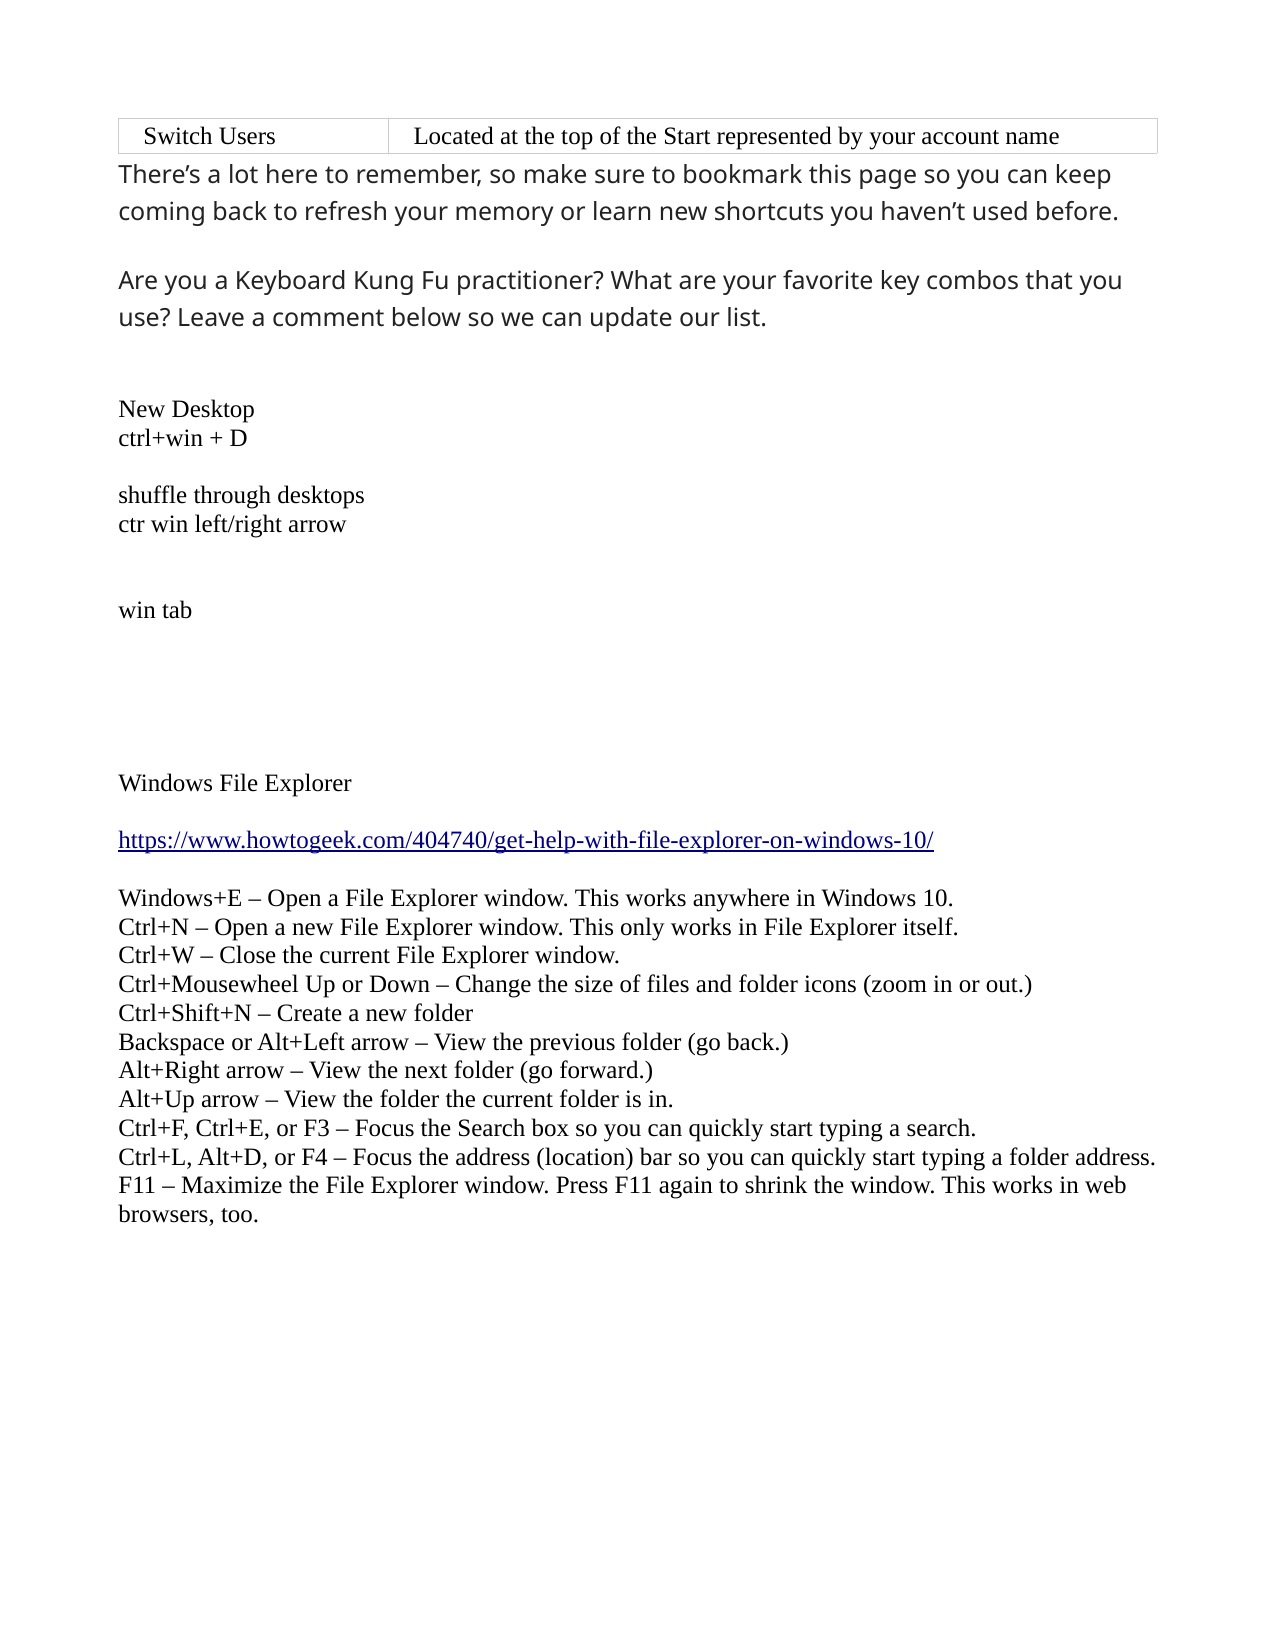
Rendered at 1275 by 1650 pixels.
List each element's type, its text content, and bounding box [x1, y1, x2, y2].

text Ctrl+W – Close the current File Explorer window. [118, 940, 1157, 969]
text shuffle through desktops [118, 480, 1157, 509]
text Ctrl+N – Open a new File Explorer window. This only works in File Explorer itself. [118, 912, 1157, 940]
table_cell Switch Users [119, 119, 388, 153]
text There’s a lot here to remember, so make sure to bookmark this page so you can keep coming back to refresh your memory or learn new shortcuts you haven’t used before. [118, 154, 1157, 228]
text Ctrl+F, Ctrl+E, or F3 – Focus the Search box so you can quickly start typing a search. [118, 1113, 1157, 1142]
text Windows File Explorer [118, 768, 1157, 797]
text Windows+E – Open a File Explorer window. This works anywhere in Windows 10. [118, 883, 1157, 912]
text win tab [118, 595, 1157, 624]
text Ctrl+L, Alt+D, or F4 – Focus the address (location) bar so you can quickly start typing a folder address. [118, 1142, 1157, 1170]
text Ctrl+Mousewheel Up or Down – Change the size of files and folder icons (zoom in or out.) [118, 969, 1157, 998]
text Alt+Right arrow – View the next folder (go forward.) [118, 1055, 1157, 1084]
text ctrl+win + D [118, 423, 1157, 452]
text New Desktop [118, 394, 1157, 423]
text F11 – Maximize the File Explorer window. Press F11 again to shrink the window. This works in web browsers, too. [118, 1170, 1157, 1228]
text Are you a Keyboard Kung Fu practitioner? What are your favorite key combos that you use? Leave a comment below so we can update our list. [118, 259, 1157, 334]
text Ctrl+Shift+N – Create a new folder [118, 998, 1157, 1027]
text Alt+Up arrow – View the folder the current folder is in. [118, 1084, 1157, 1113]
table_cell Located at the top of the Start represented by your account name [389, 119, 1157, 153]
text https://www.howtogeek.com/404740/get-help-with-file-explorer-on-windows-10/ [118, 825, 1157, 854]
text Backspace or Alt+Left arrow – View the previous folder (go back.) [118, 1027, 1157, 1055]
text ctr win left/right arrow [118, 509, 1157, 538]
